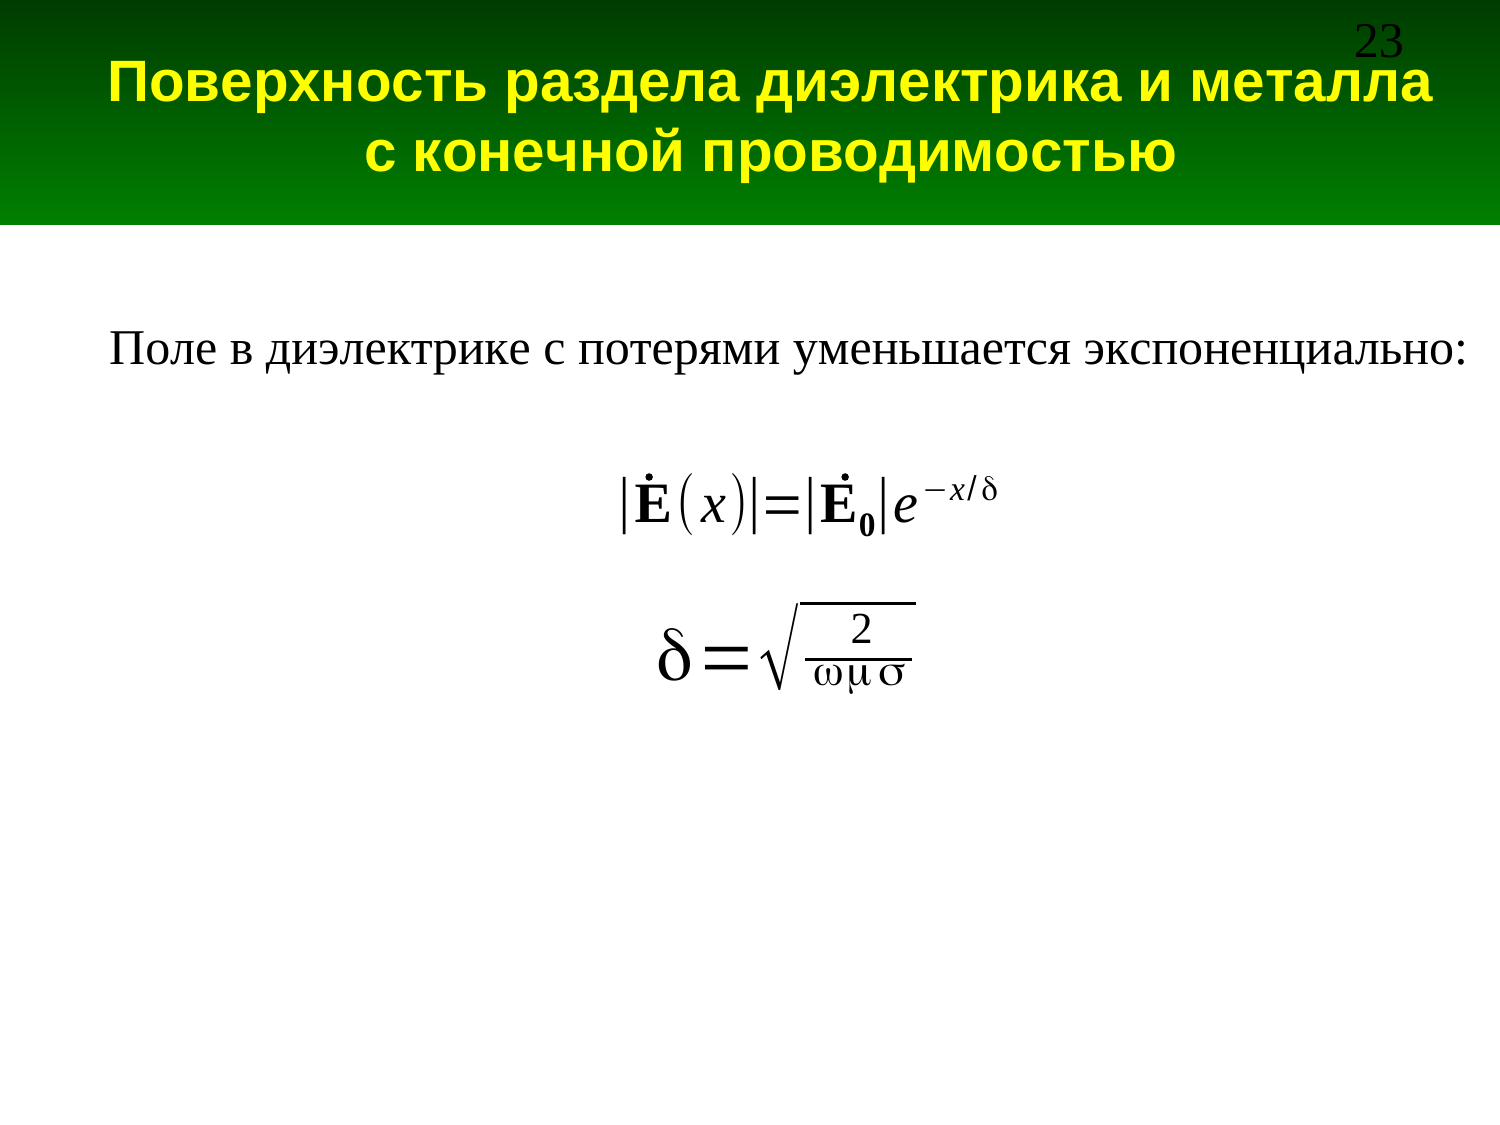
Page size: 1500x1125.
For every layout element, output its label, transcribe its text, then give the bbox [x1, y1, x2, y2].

title Поверхность раздела диэлектрика и металла с конечной проводимостью [88, 18, 1453, 207]
text_box Поле в диэлектрике с потерями уменьшается экспоненциально: [94, 307, 1478, 382]
chart [637, 597, 934, 697]
chart [599, 468, 1012, 544]
